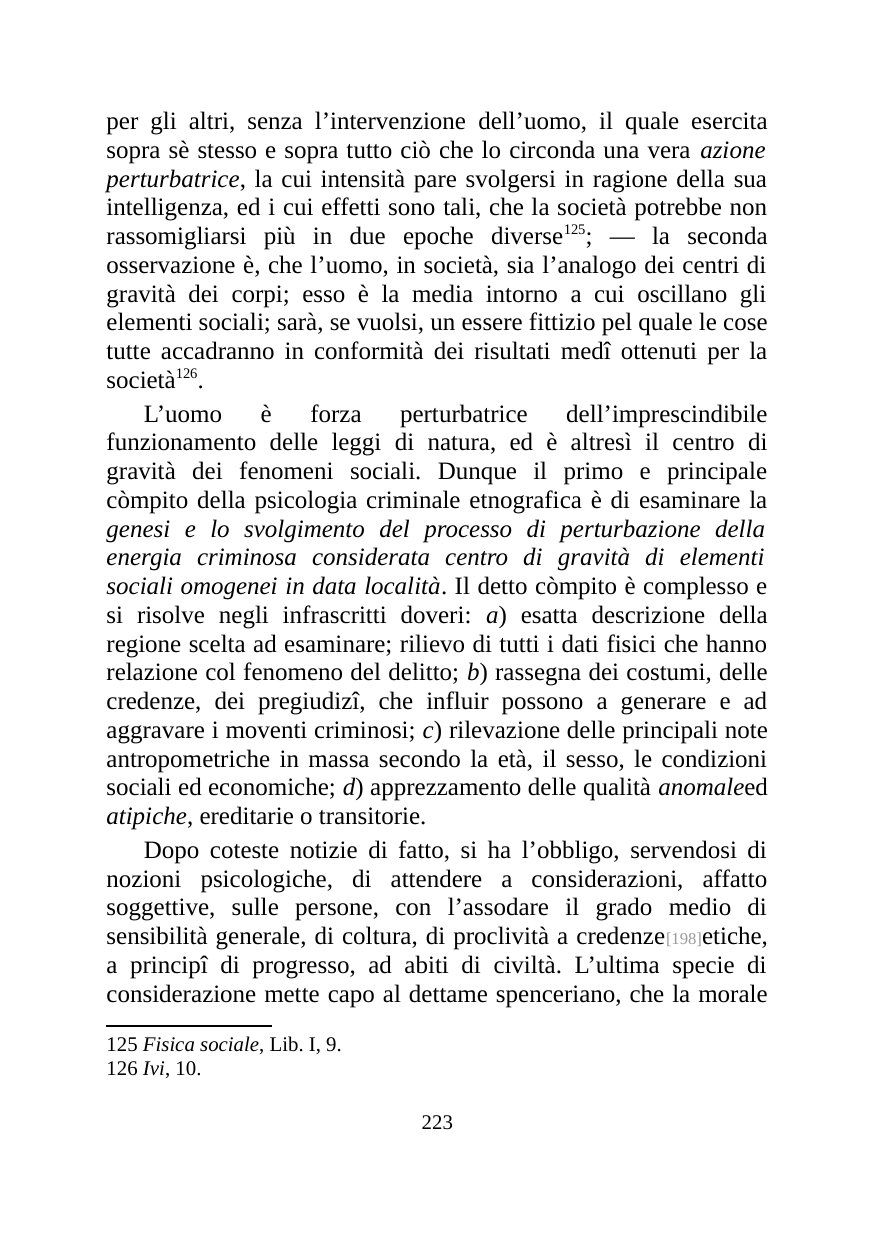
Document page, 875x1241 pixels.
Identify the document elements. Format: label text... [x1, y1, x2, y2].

text L’uomo è forza perturbatrice dell’imprescindibile funzionamento delle leggi di natura, ed è altresì il centro di gravità dei fenomeni sociali. Dunque il primo e principale còmpito della psicologia criminale etnografica è di esaminare la genesi e lo svolgimento del processo di perturbazione della energia criminosa considerata centro di gravità di elementi sociali omogenei in data località. Il detto còmpito è complesso e si risolve negli infrascritti doveri: a) esatta descrizione della regione scelta ad esaminare; rilievo di tutti i dati fisici che hanno relazione col fenomeno del delitto; b) rassegna dei costumi, delle credenze, dei pregiudizî, che influir possono a generare e ad aggravare i moventi criminosi; c) rilevazione delle principali note antropometriche in massa secondo la età, il sesso, le condizioni sociali ed economiche; d) apprezzamento delle qualità anomaleed atipiche, ereditarie o transitorie. [106, 399, 768, 830]
text Fisica sociale, Lib. I, 9. [106, 1032, 768, 1056]
text Dopo coteste notizie di fatto, si ha l’obbligo, servendosi di nozioni psicologiche, di attendere a considerazioni, affatto soggettive, sulle persone, con l’assodare il grado medio di sensibilità generale, di coltura, di proclività a credenze[198]etiche, a principî di progresso, ad abiti di civiltà. L’ultima specie di considerazione mette capo al dettame spenceriano, che la morale [106, 835, 768, 1007]
text Ivi, 10. [106, 1056, 768, 1080]
text per gli altri, senza l’intervenzione dell’uomo, il quale esercita sopra sè stesso e sopra tutto ciò che lo circonda una vera azione perturbatrice, la cui intensità pare svolgersi in ragione della sua intelligenza, ed i cui effetti sono tali, che la società potrebbe non rassomigliarsi più in due epoche diverse; ― la seconda osservazione è, che l’uomo, in società, sia l’analogo dei centri di gravità dei corpi; esso è la media intorno a cui oscillano gli elementi sociali; sarà, se vuolsi, un essere fittizio pel quale le cose tutte accadranno in conformità dei risultati medî ottenuti per la società. [106, 106, 768, 394]
